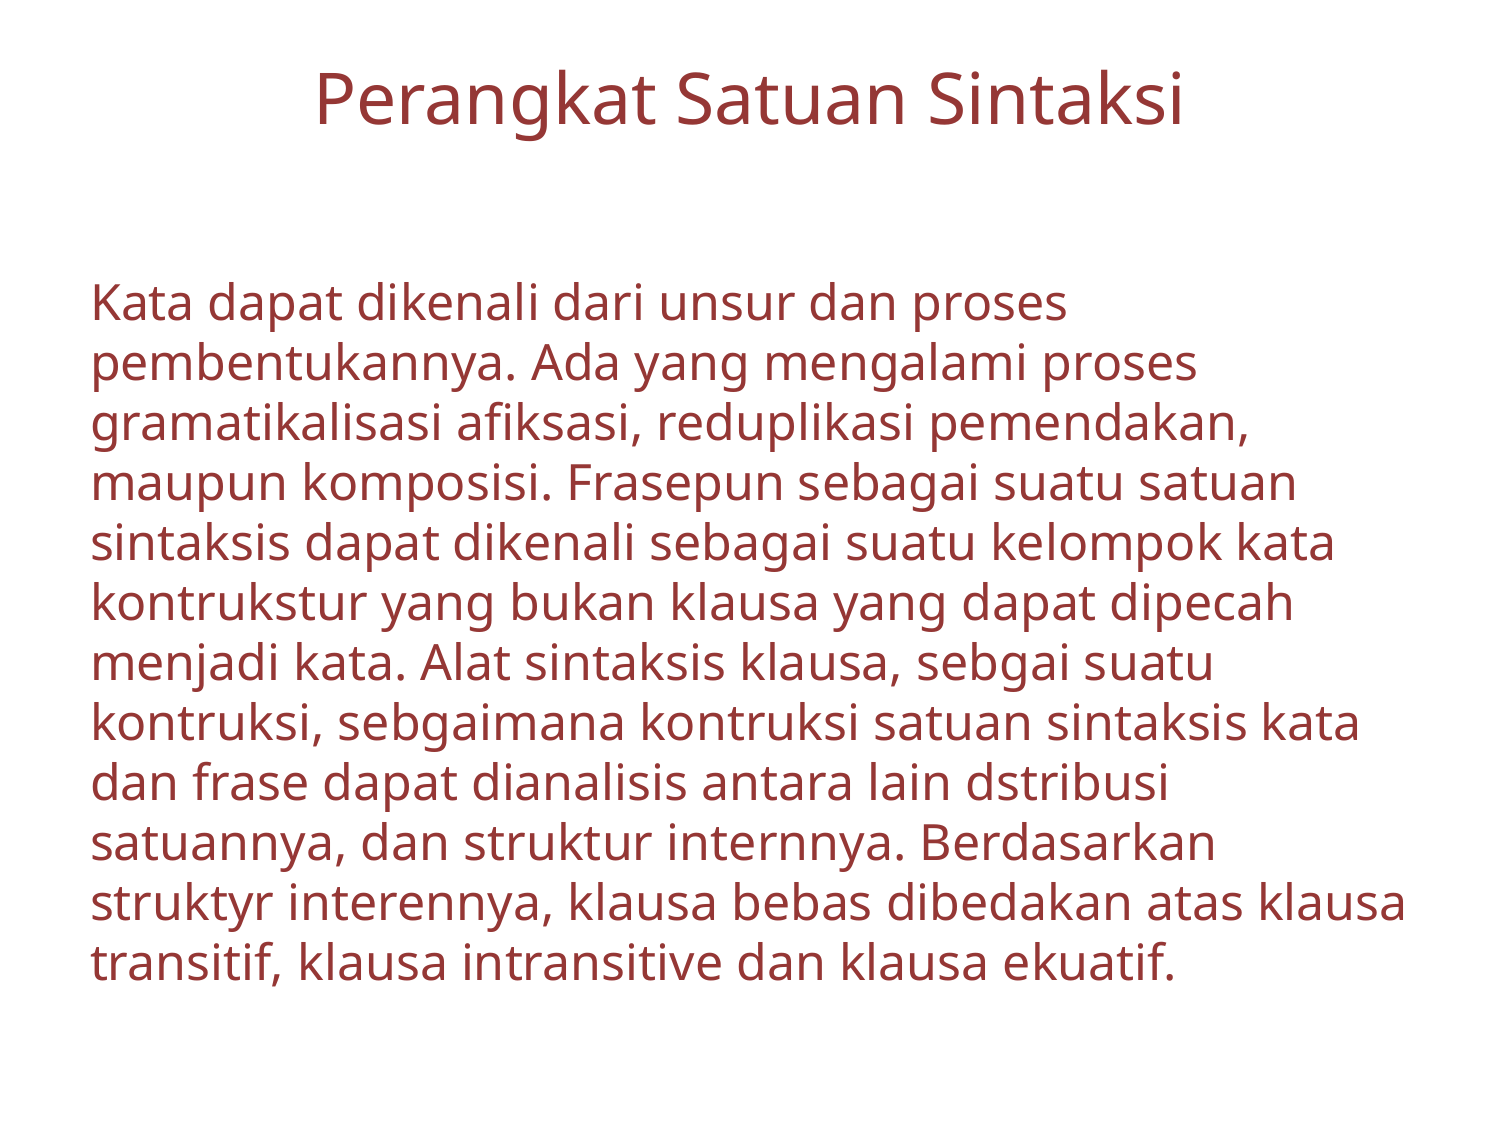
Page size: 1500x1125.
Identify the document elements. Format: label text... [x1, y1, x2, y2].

list Kata dapat dikenali dari unsur dan proses pembentukannya. Ada yang mengalami proses gramatikalisasi afiksasi, reduplikasi pemendakan, maupun komposisi. Frasepun sebagai suatu satuan sintaksis dapat dikenali sebagai suatu kelompok kata kontrukstur yang bukan klausa yang dapat dipecah menjadi kata. Alat sintaksis klausa, sebgai suatu kontruksi, sebgaimana kontruksi satuan sintaksis kata dan frase dapat dianalisis antara lain dstribusi satuannya, dan struktur internnya. Berdasarkan struktyr interennya, klausa bebas dibedakan atas klausa transitif, klausa intransitive dan klausa ekuatif. [75, 262, 1425, 1005]
title Perangkat Satuan Sintaksi [75, 45, 1425, 233]
